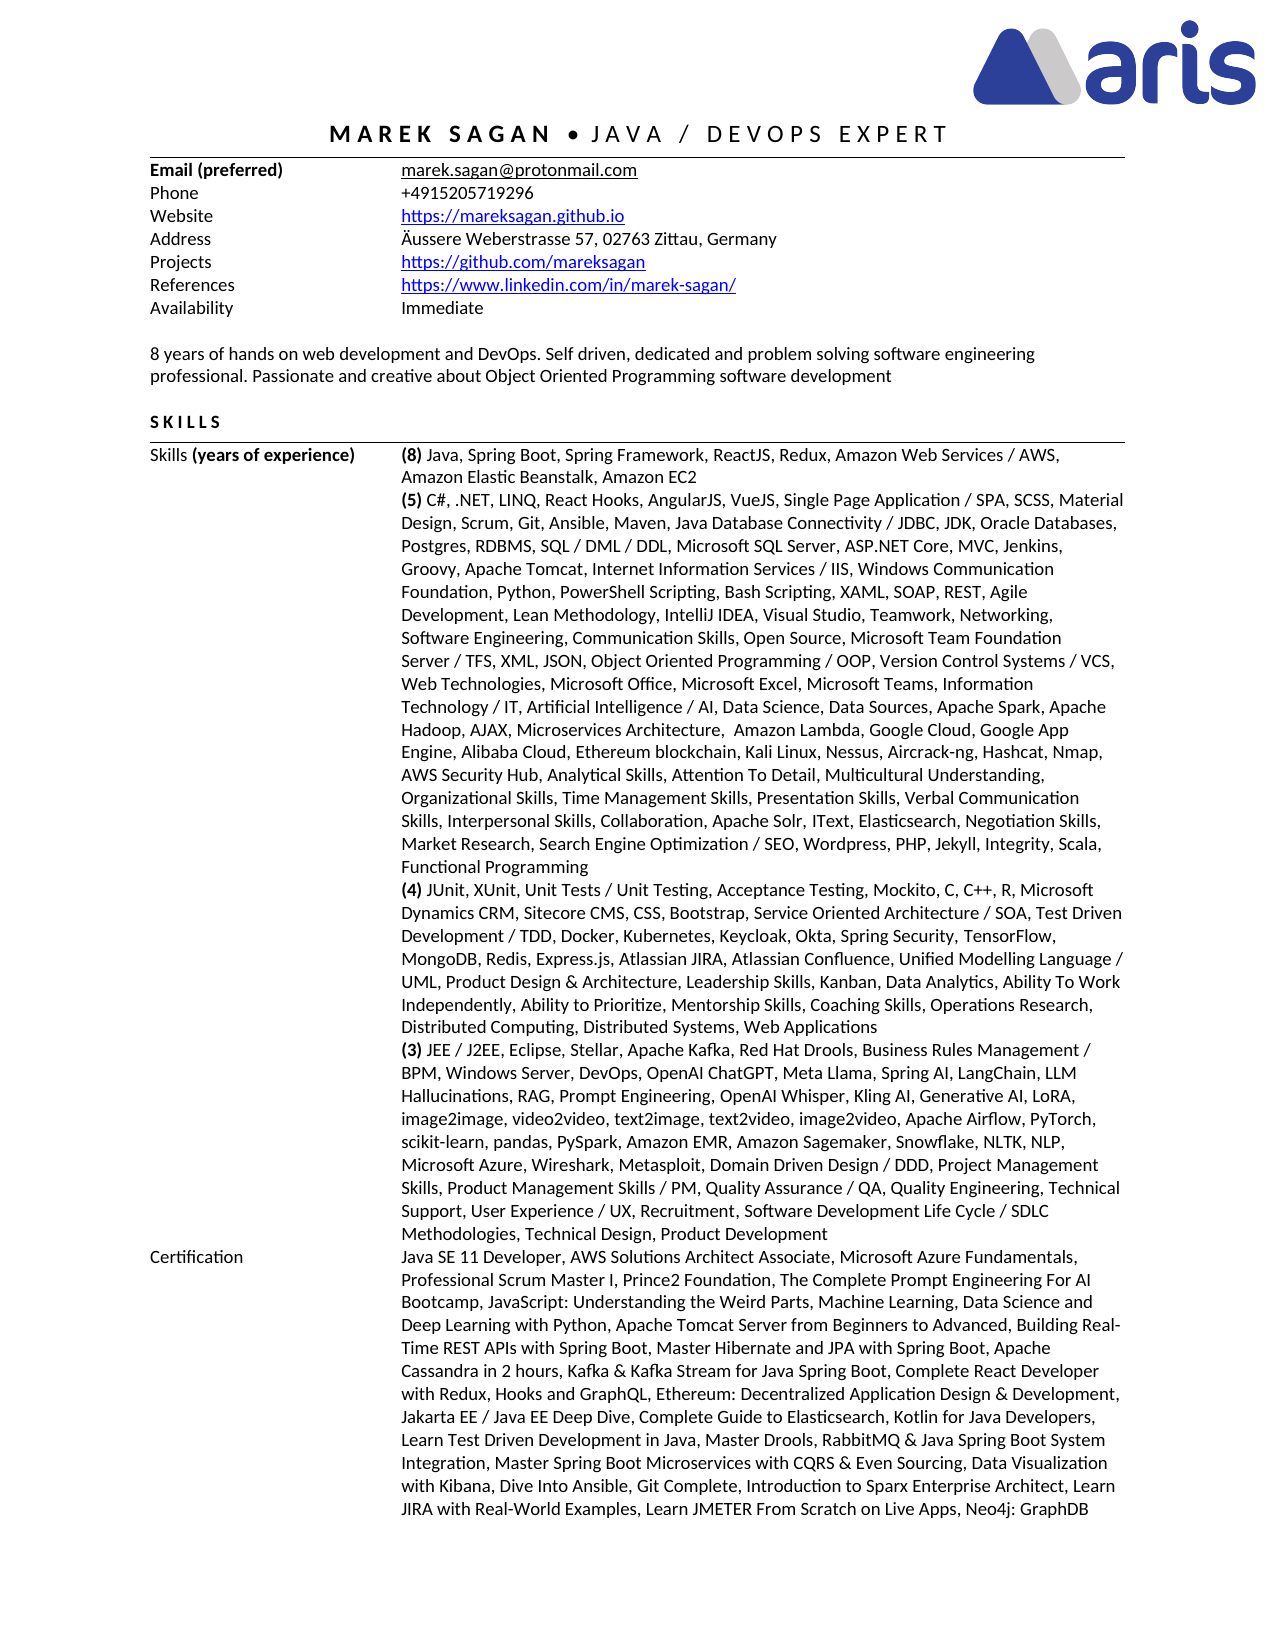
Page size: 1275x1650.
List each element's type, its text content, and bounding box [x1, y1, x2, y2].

text Email (preferred) marek.sagan@protonmail.com [150, 158, 1125, 181]
text 8 years of hands on web development and DevOps. Self driven, dedicated and problem solving software engineering professional. Passionate and creative about Object Oriented Programming software development [150, 342, 1125, 388]
text Phone +4915205719296 [150, 181, 1125, 204]
subtitle SKILLS [150, 411, 1125, 442]
text Certification Java SE 11 Developer, AWS Solutions Architect Associate, Microsoft Azure Fundamentals, Professional Scrum Master I, Prince2 Foundation, The Complete Prompt Engineering For AI Bootcamp, JavaScript: Understanding the Weird Parts, Machine Learning, Data Science and Deep Learning with Python, Apache Tomcat Server from Beginners to Advanced, Building Real-Time REST APIs with Spring Boot, Master Hibernate and JPA with Spring Boot, Apache Cassandra in 2 hours, Kafka & Kafka Stream for Java Spring Boot, Complete React Developer with Redux, Hooks and GraphQL, Ethereum: Decentralized Application Design & Development, Jakarta EE / Java EE Deep Dive, Complete Guide to Elasticsearch, Kotlin for Java Developers, Learn Test Driven Development in Java, Master Drools, RabbitMQ & Java Spring Boot System Integration, Master Spring Boot Microservices with CQRS & Even Sourcing, Data Visualization with Kibana, Dive Into Ansible, Git Complete, Introduction to Sparx Enterprise Architect, Learn JIRA with Real-World Examples, Learn JMETER From Scratch on Live Apps, Neo4j: GraphDB [150, 1245, 1125, 1520]
text Skills (years of experience) (8) Java, Spring Boot, Spring Framework, ReactJS, Redux, Amazon Web Services / AWS, Amazon Elastic Beanstalk, Amazon EC2 (5) C#, .NET, LINQ, React Hooks, AngularJS, VueJS, Single Page Application / SPA, SCSS, Material Design, Scrum, Git, Ansible, Maven, Java Database Connectivity / JDBC, JDK, Oracle Databases, Postgres, RDBMS, SQL / DML / DDL, Microsoft SQL Server, ASP.NET Core, MVC, Jenkins, Groovy, Apache Tomcat, Internet Information Services / IIS, Windows Communication Foundation, Python, PowerShell Scripting, Bash Scripting, XAML, SOAP, REST, Agile Development, Lean Methodology, IntelliJ IDEA, Visual Studio, Teamwork, Networking, Software Engineering, Communication Skills, Open Source, Microsoft Team Foundation Server / TFS, XML, JSON, Object Oriented Programming / OOP, Version Control Systems / VCS, Web Technologies, Microsoft Office, Microsoft Excel, Microsoft Teams, Information Technology / IT, Artificial Intelligence / AI, Data Science, Data Sources, Apache Spark, Apache Hadoop, AJAX, Microservices Architecture, Amazon Lambda, Google Cloud, Google App Engine, Alibaba Cloud, Ethereum blockchain, Kali Linux, Nessus, Aircrack-ng, Hashcat, Nmap, AWS Security Hub, Analytical Skills, Attention To Detail, Multicultural Understanding, Organizational Skills, Time Management Skills, Presentation Skills, Verbal Communication Skills, Interpersonal Skills, Collaboration, Apache Solr, IText, Elasticsearch, Negotiation Skills, Market Research, Search Engine Optimization / SEO, Wordpress, PHP, Jekyll, Integrity, Scala, Functional Programming (4) JUnit, XUnit, Unit Tests / Unit Testing, Acceptance Testing, Mockito, C, C++, R, Microsoft Dynamics CRM, Sitecore CMS, CSS, Bootstrap, Service Oriented Architecture / SOA, Test Driven Development / TDD, Docker, Kubernetes, Keycloak, Okta, Spring Security, TensorFlow, MongoDB, Redis, Express.js, Atlassian JIRA, Atlassian Confluence, Unified Modelling Language / UML, Product Design & Architecture, Leadership Skills, Kanban, Data Analytics, Ability To Work Independently, Ability to Prioritize, Mentorship Skills, Coaching Skills, Operations Research, Distributed Computing, Distributed Systems, Web Applications (3) JEE / J2EE, Eclipse, Stellar, Apache Kafka, Red Hat Drools, Business Rules Management / BPM, Windows Server, DevOps, OpenAI ChatGPT, Meta Llama, Spring AI, LangChain, LLM Hallucinations, RAG, Prompt Engineering, OpenAI Whisper, Kling AI, Generative AI, LoRA, image2image, video2video, text2image, text2video, image2video, Apache Airflow, PyTorch, scikit-learn, pandas, PySpark, Amazon EMR, Amazon Sagemaker, Snowflake, NLTK, NLP, Microsoft Azure, Wireshark, Metasploit, Domain Driven Design / DDD, Project Management Skills, Product Management Skills / PM, Quality Assurance / QA, Quality Engineering, Technical Support, User Experience / UX, Recruitment, Software Development Life Cycle / SDLC Methodologies, Technical Design, Product Development [150, 443, 1125, 1245]
text Address Äussere Weberstrasse 57, 02763 Zittau, Germany [150, 227, 1125, 250]
text Availability Immediate [150, 296, 1125, 319]
title MAREK SAGAN • JAVA / DEVOPS EXPERT [150, 118, 1125, 157]
text References https://www.linkedin.com/in/marek-sagan/ [150, 273, 1125, 296]
picture [973, 20, 1256, 105]
text Projects https://github.com/mareksagan [150, 250, 1125, 273]
text Website https://mareksagan.github.io [150, 204, 1125, 227]
